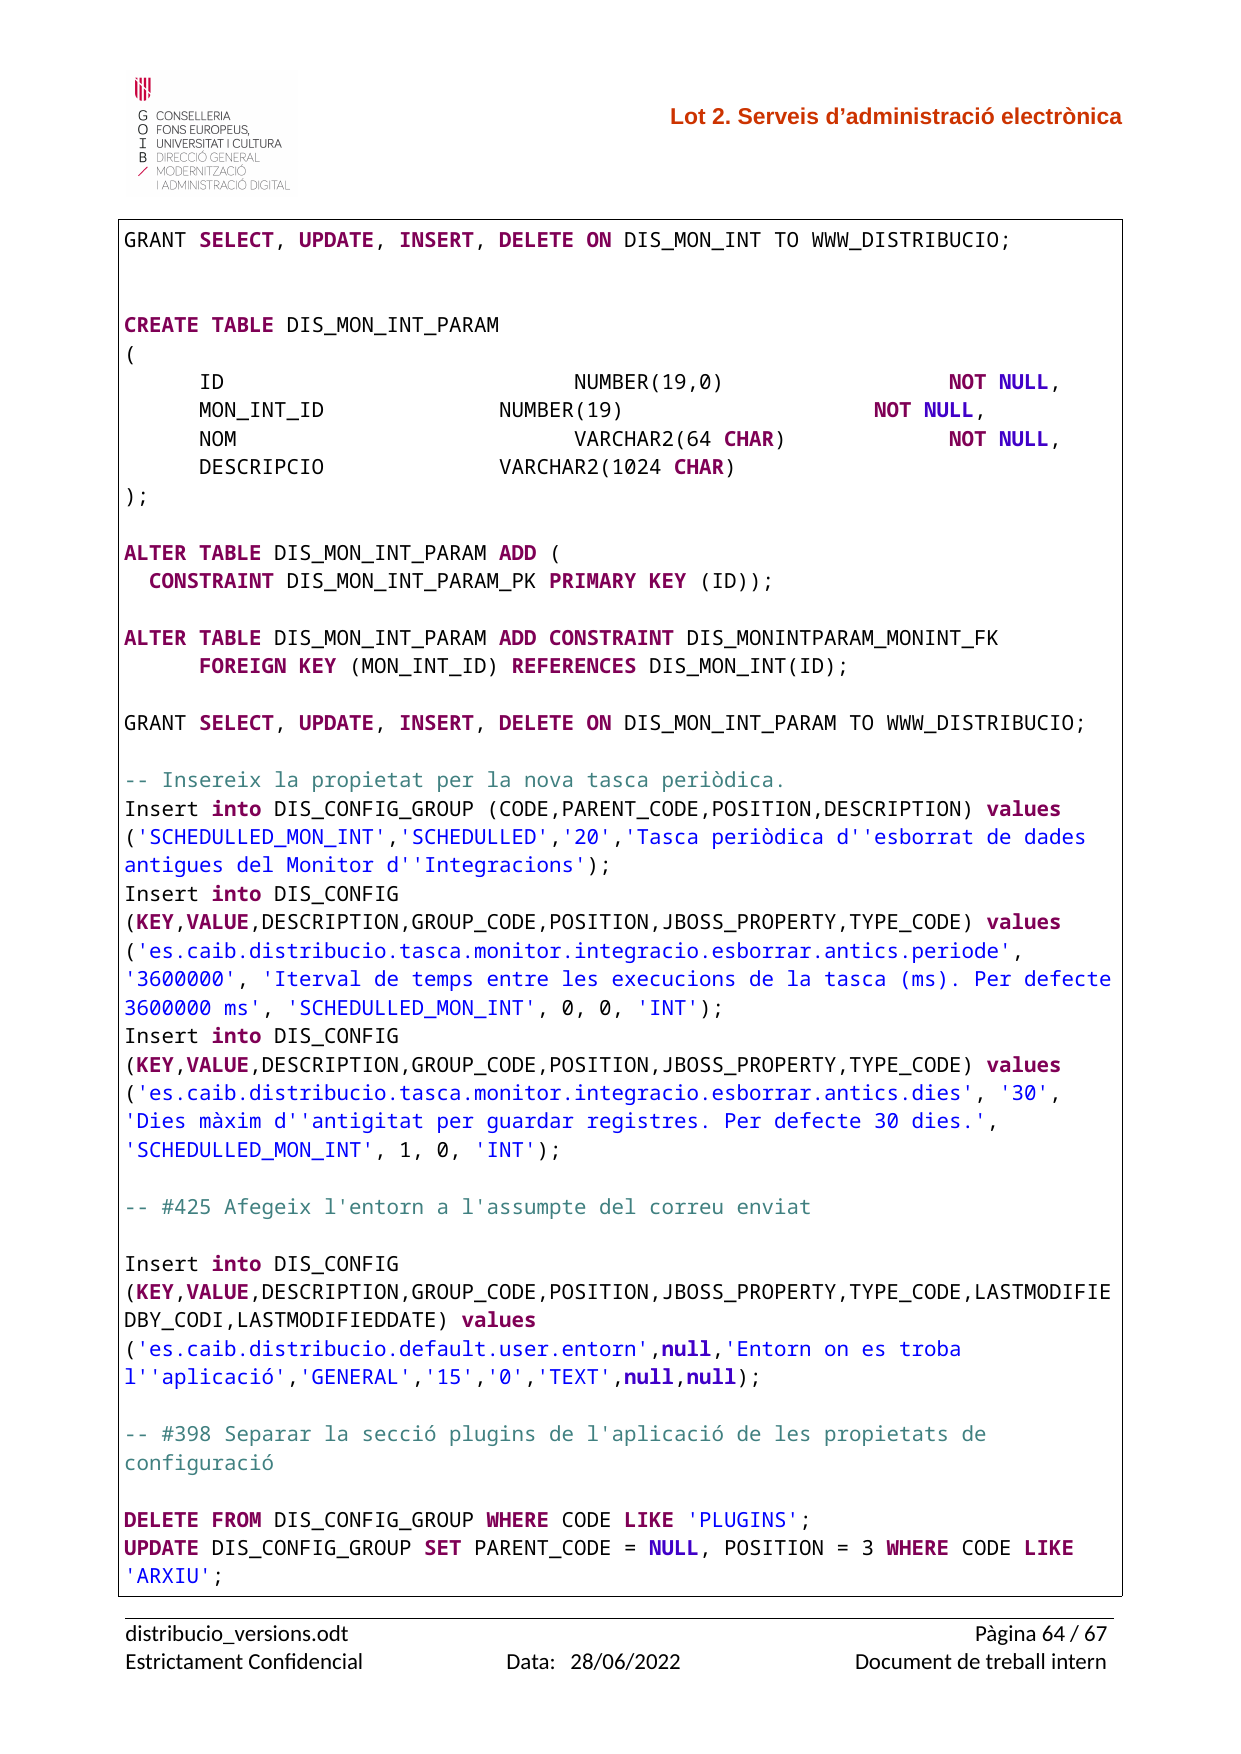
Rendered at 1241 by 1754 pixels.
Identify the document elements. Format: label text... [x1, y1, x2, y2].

picture [126, 70, 299, 197]
table_header GRANT SELECT, UPDATE, INSERT, DELETE ON DIS_MON_INT TO WWW_DISTRIBUCIO; CREATE TABLE DIS_MON_INT_PARAM ( ID NUMBER(19,0) NOT NULL, MON_INT_ID NUMBER(19) NOT NULL, NOM VARCHAR2(64 CHAR) NOT NULL, DESCRIPCIO VARCHAR2(1024 CHAR) ); ALTER TABLE DIS_MON_INT_PARAM ADD ( CONSTRAINT DIS_MON_INT_PARAM_PK PRIMARY KEY (ID)); ALTER TABLE DIS_MON_INT_PARAM ADD CONSTRAINT DIS_MONINTPARAM_MONINT_FK FOREIGN KEY (MON_INT_ID) REFERENCES DIS_MON_INT(ID); GRANT SELECT, UPDATE, INSERT, DELETE ON DIS_MON_INT_PARAM TO WWW_DISTRIBUCIO; -- Insereix la propietat per la nova tasca periòdica. Insert into DIS_CONFIG_GROUP (CODE,PARENT_CODE,POSITION,DESCRIPTION) values ('SCHEDULLED_MON_INT','SCHEDULLED','20','Tasca periòdica d''esborrat de dades antigues del Monitor d''Integracions'); Insert into DIS_CONFIG (KEY,VALUE,DESCRIPTION,GROUP_CODE,POSITION,JBOSS_PROPERTY,TYPE_CODE) values ('es.caib.distribucio.tasca.monitor.integracio.esborrar.antics.periode', '3600000', 'Iterval de temps entre les execucions de la tasca (ms). Per defecte 3600000 ms', 'SCHEDULLED_MON_INT', 0, 0, 'INT'); Insert into DIS_CONFIG (KEY,VALUE,DESCRIPTION,GROUP_CODE,POSITION,JBOSS_PROPERTY,TYPE_CODE) values ('es.caib.distribucio.tasca.monitor.integracio.esborrar.antics.dies', '30', 'Dies màxim d''antigitat per guardar registres. Per defecte 30 dies.', 'SCHEDULLED_MON_INT', 1, 0, 'INT'); -- #425 Afegeix l'entorn a l'assumpte del correu enviat Insert into DIS_CONFIG (KEY,VALUE,DESCRIPTION,GROUP_CODE,POSITION,JBOSS_PROPERTY,TYPE_CODE,LASTMODIFIEDBY_CODI,LASTMODIFIEDDATE) values ('es.caib.distribucio.default.user.entorn',null,'Entorn on es troba l''aplicació','GENERAL','15','0','TEXT',null,null); -- #398 Separar la secció plugins de l'aplicació de les propietats de configuració DELETE FROM DIS_CONFIG_GROUP WHERE CODE LIKE 'PLUGINS'; UPDATE DIS_CONFIG_GROUP SET PARENT_CODE = NULL, POSITION = 3 WHERE CODE LIKE 'ARXIU'; [119, 220, 1122, 1596]
